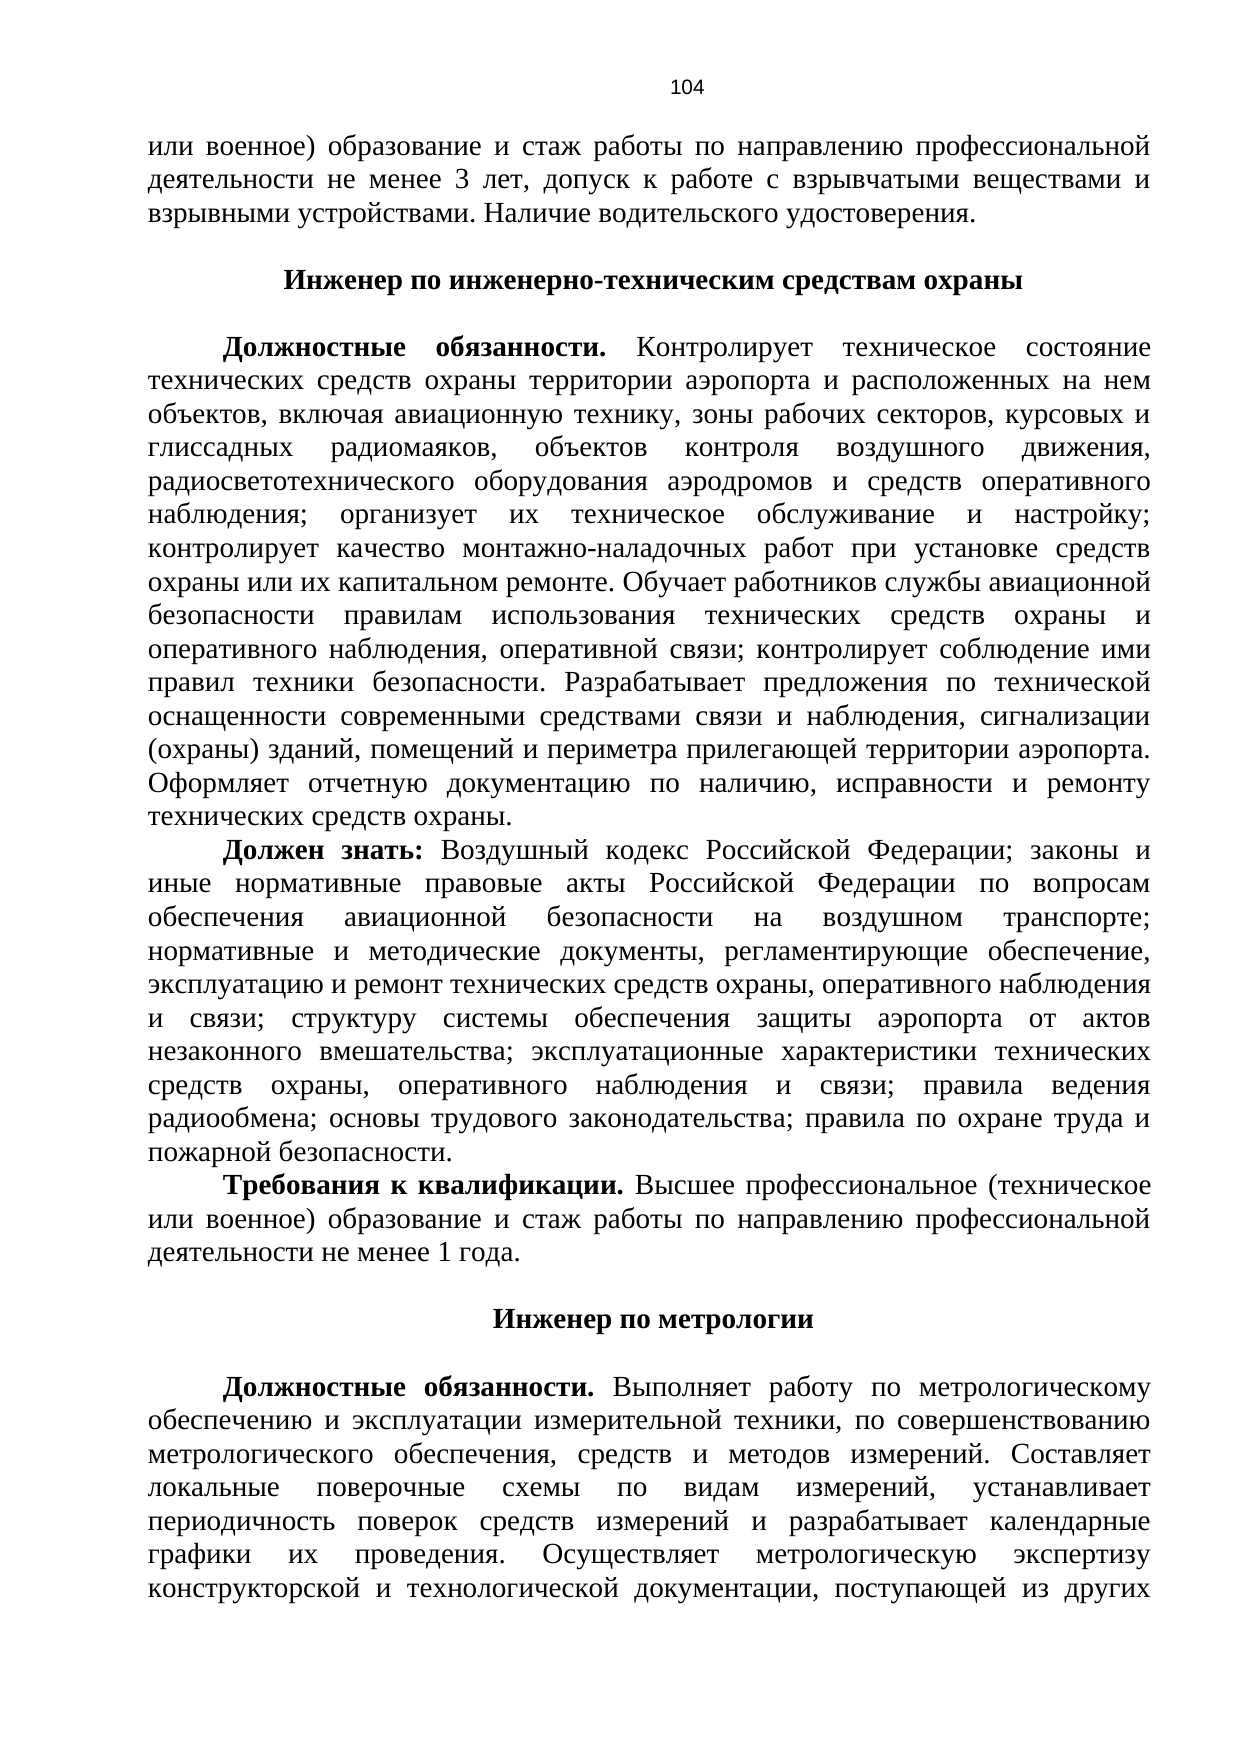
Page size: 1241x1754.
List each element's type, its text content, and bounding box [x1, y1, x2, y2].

text Требования к квалификации. Высшее профессиональное (техническое или военное) образование и стаж работы по направлению профессиональной деятельности не менее 1 года. [148, 1167, 1152, 1268]
text или военное) образование и стаж работы по направлению профессиональной деятельности не менее 3 лет, допуск к работе с взрывчатыми веществами и взрывными устройствами. Наличие водительского удостоверения. [148, 128, 1152, 228]
subtitle Инженер по инженерно-техническим средствам охраны [148, 262, 1152, 295]
text Должностные обязанности. Контролирует техническое состояние технических средств охраны территории аэропорта и расположенных на нем объектов, включая авиационную технику, зоны рабочих секторов, курсовых и глиссадных радиомаяков, объектов контроля воздушного движения, радиосветотехнического оборудования аэродромов и средств оперативного наблюдения; организует их техническое обслуживание и настройку; контролирует качество монтажно-наладочных работ при установке средств охраны или их капитальном ремонте. Обучает работников службы авиационной безопасности правилам использования технических средств охраны и оперативного наблюдения, оперативной связи; контролирует соблюдение ими правил техники безопасности. Разрабатывает предложения по технической оснащенности современными средствами связи и наблюдения, сигнализации (охраны) зданий, помещений и периметра прилегающей территории аэропорта. Оформляет отчетную документацию по наличию, исправности и ремонту технических средств охраны. [148, 329, 1152, 832]
subtitle Инженер по метрологии [148, 1302, 1152, 1335]
text Должен знать: Воздушный кодекс Российской Федерации; законы и иные нормативные правовые акты Российской Федерации по вопросам обеспечения авиационной безопасности на воздушном транспорте; нормативные и методические документы, регламентирующие обеспечение, эксплуатацию и ремонт технических средств охраны, оперативного наблюдения и связи; структуру системы обеспечения защиты аэропорта от актов незаконного вмешательства; эксплуатационные характеристики технических средств охраны, оперативного наблюдения и связи; правила ведения радиообмена; основы трудового законодательства; правила по охране труда и пожарной безопасности. [148, 832, 1152, 1167]
text Должностные обязанности. Выполняет работу по метрологическому обеспечению и эксплуатации измерительной техники, по совершенствованию метрологического обеспечения, средств и методов измерений. Составляет локальные поверочные схемы по видам измерений, устанавливает периодичность поверок средств измерений и разрабатывает календарные графики их проведения. Осуществляет метрологическую экспертизу конструкторской и технологической документации, поступающей из других [148, 1369, 1152, 1603]
